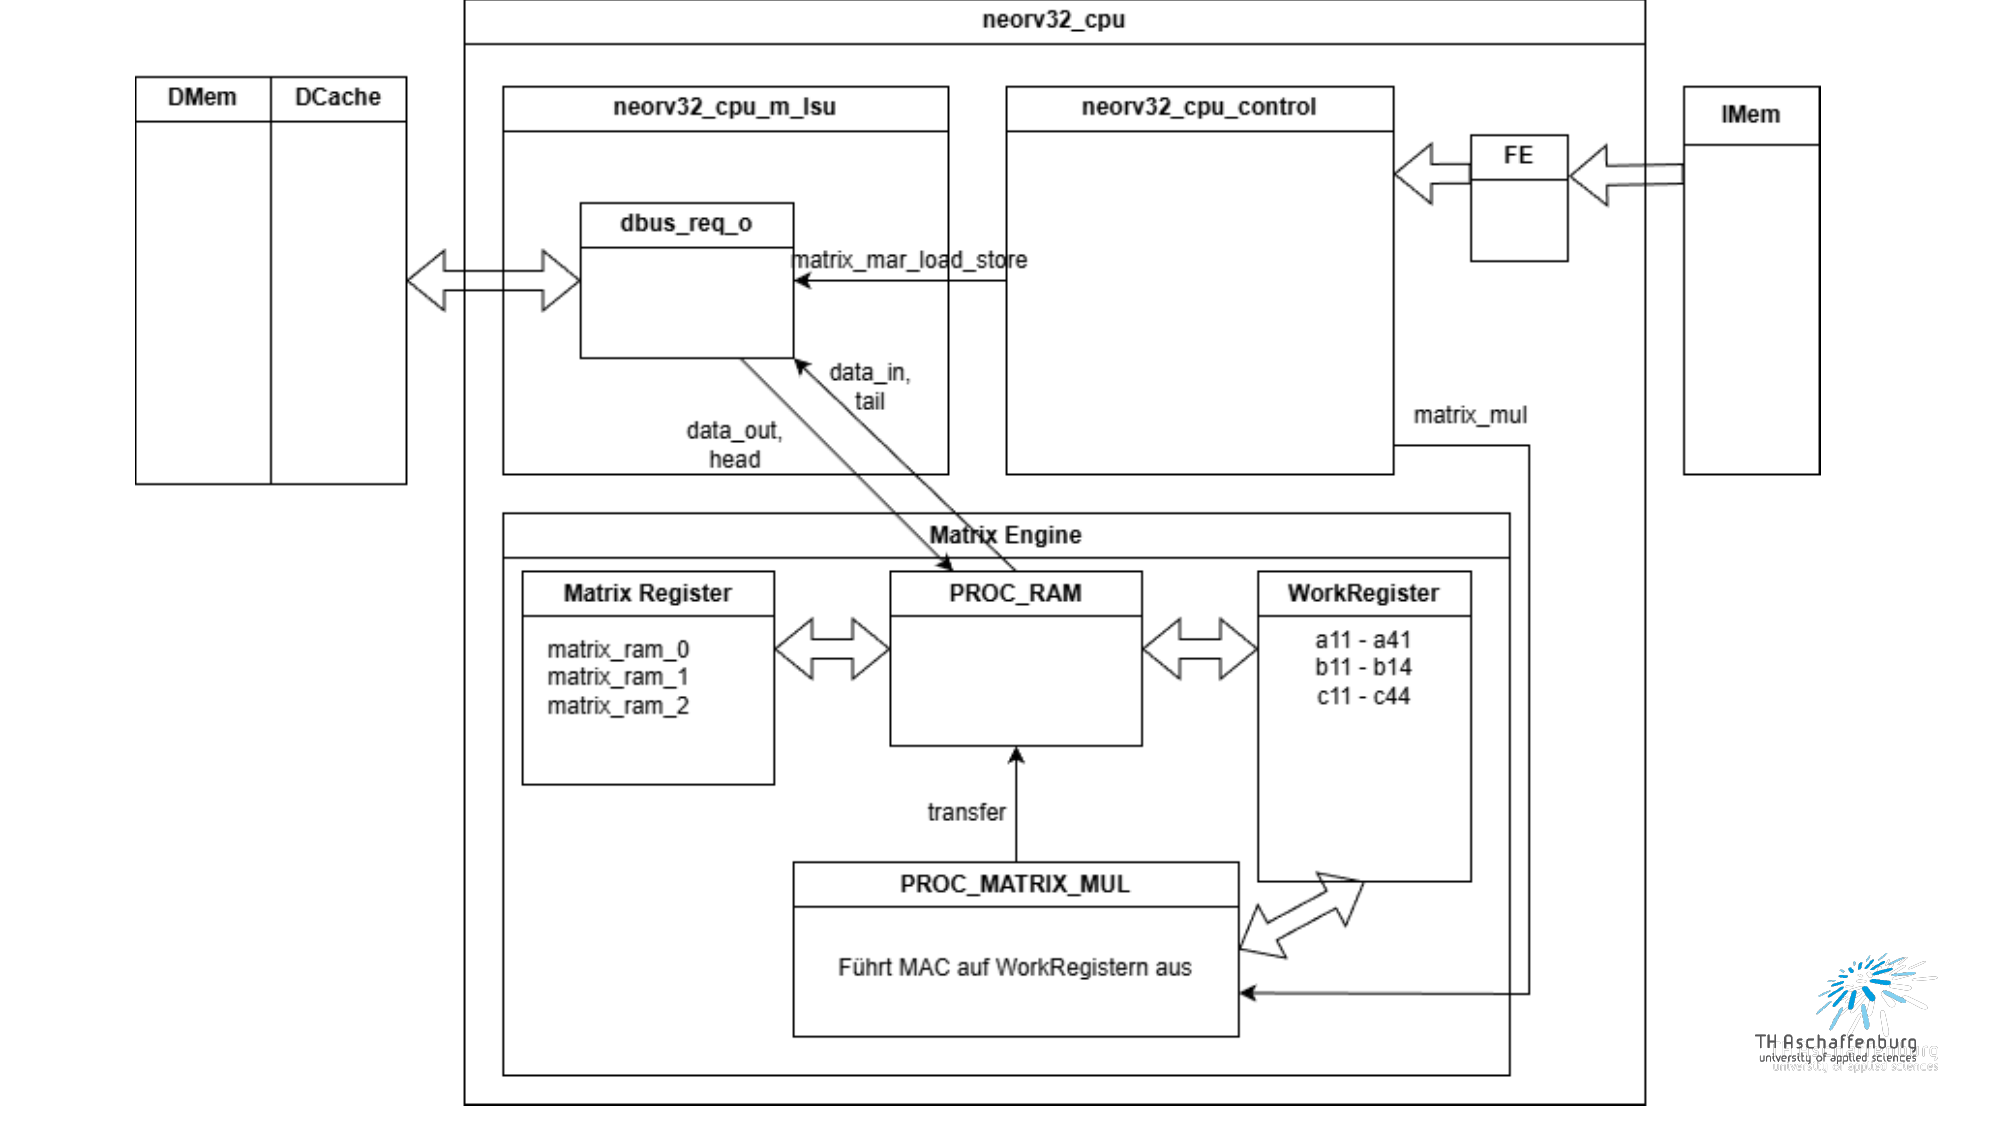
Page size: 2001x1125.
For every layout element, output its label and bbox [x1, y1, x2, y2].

picture [135, 0, 1938, 1106]
